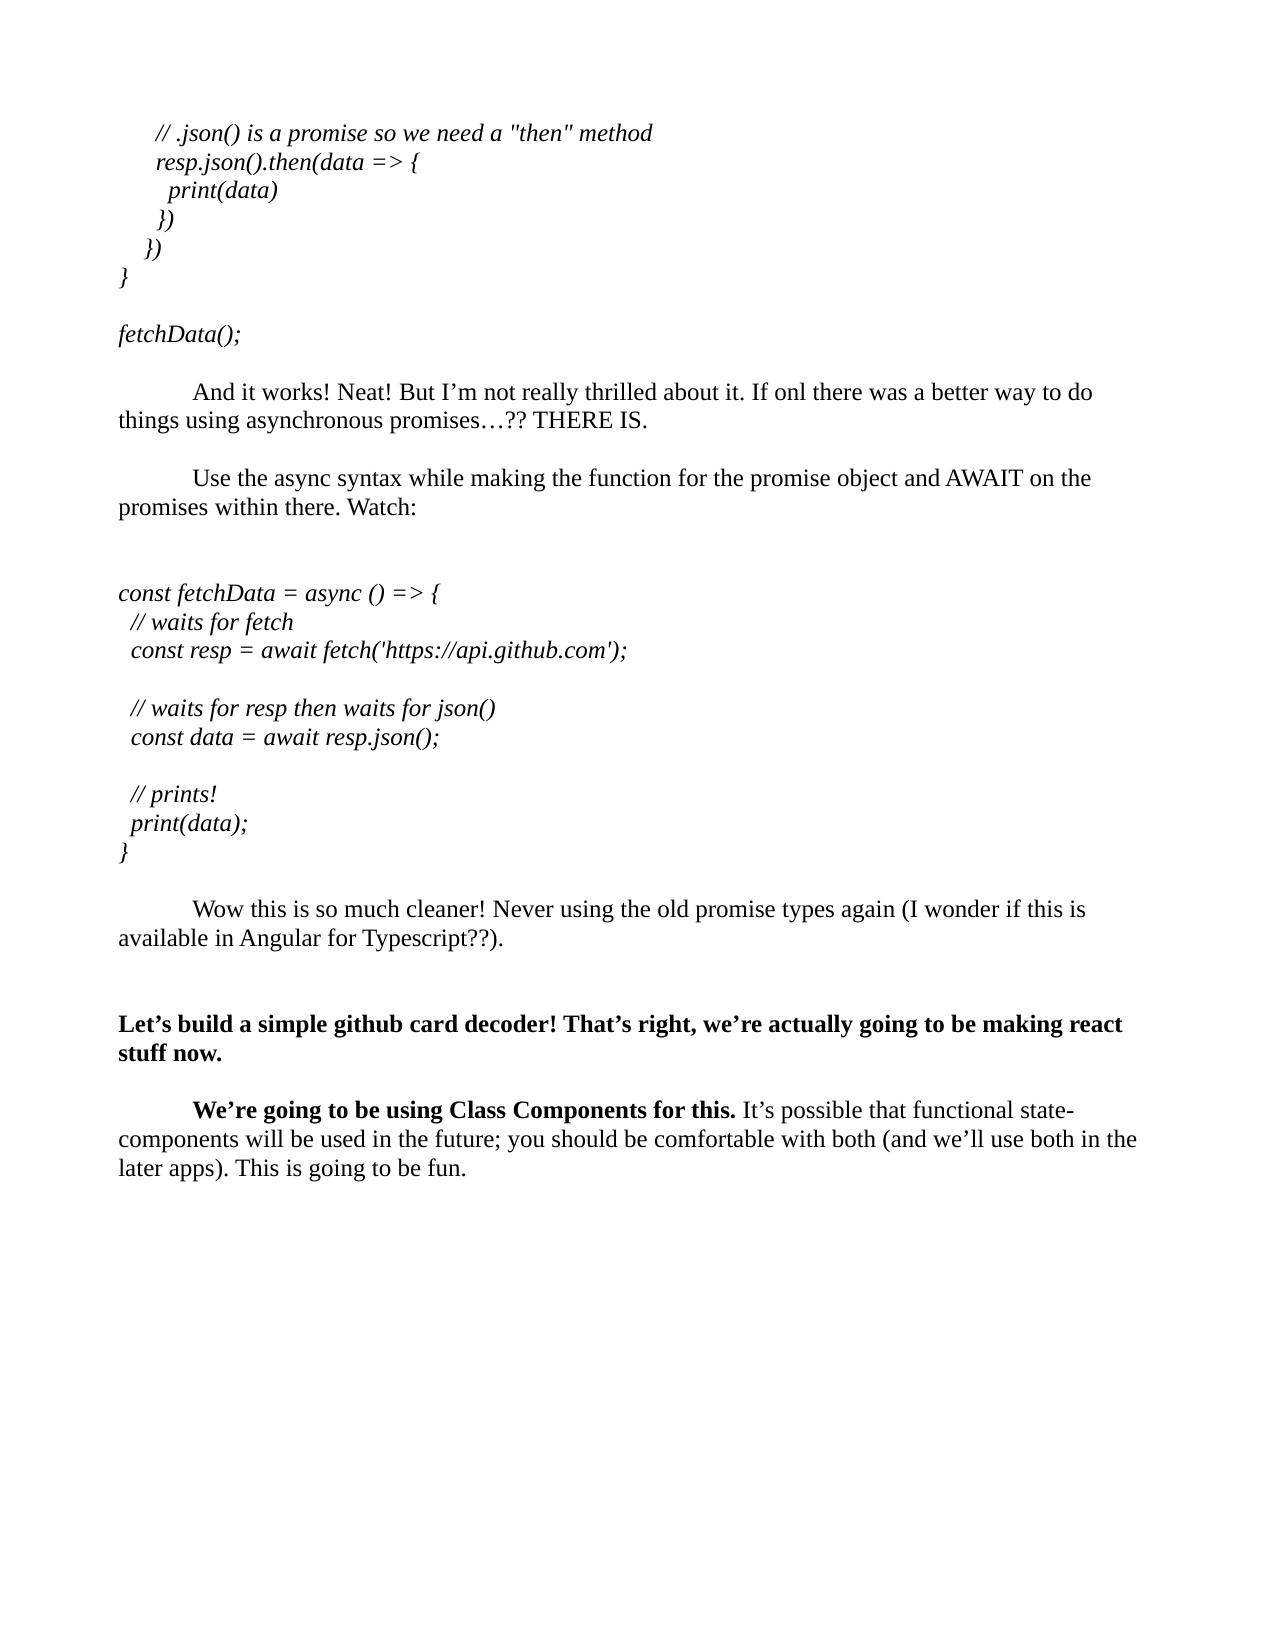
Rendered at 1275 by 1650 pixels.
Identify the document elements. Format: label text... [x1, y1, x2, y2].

text Use the async syntax while making the function for the promise object and AWAIT on the promises within there. Watch: [118, 463, 1157, 521]
text const data = await resp.json(); [118, 722, 1157, 751]
text }) [118, 233, 1157, 262]
text // .json() is a promise so we need a "then" method [118, 118, 1157, 147]
text We’re going to be using Class Components for this. It’s possible that functional state-components will be used in the future; you should be comfortable with both (and we’ll use both in the later apps). This is going to be fun. [118, 1096, 1157, 1182]
text // waits for fetch [118, 607, 1157, 636]
text resp.json().then(data => { [118, 147, 1157, 176]
text } [118, 262, 1157, 291]
text Wow this is so much cleaner! Never using the old promise types again (I wonder if this is available in Angular for Typescript??). [118, 894, 1157, 952]
text And it works! Neat! But I’m not really thrilled about it. If onl there was a better way to do things using asynchronous promises…?? THERE IS. [118, 377, 1157, 434]
text }) [118, 204, 1157, 233]
text const resp = await fetch('https://api.github.com'); [118, 636, 1157, 664]
text print(data); [118, 808, 1157, 837]
text // waits for resp then waits for json() [118, 693, 1157, 722]
text // prints! [118, 779, 1157, 808]
text Let’s build a simple github card decoder! That’s right, we’re actually going to be making react stuff now. [118, 1009, 1157, 1067]
text const fetchData = async () => { [118, 578, 1157, 607]
text } [118, 837, 1157, 866]
text print(data) [118, 176, 1157, 204]
text fetchData(); [118, 319, 1157, 348]
